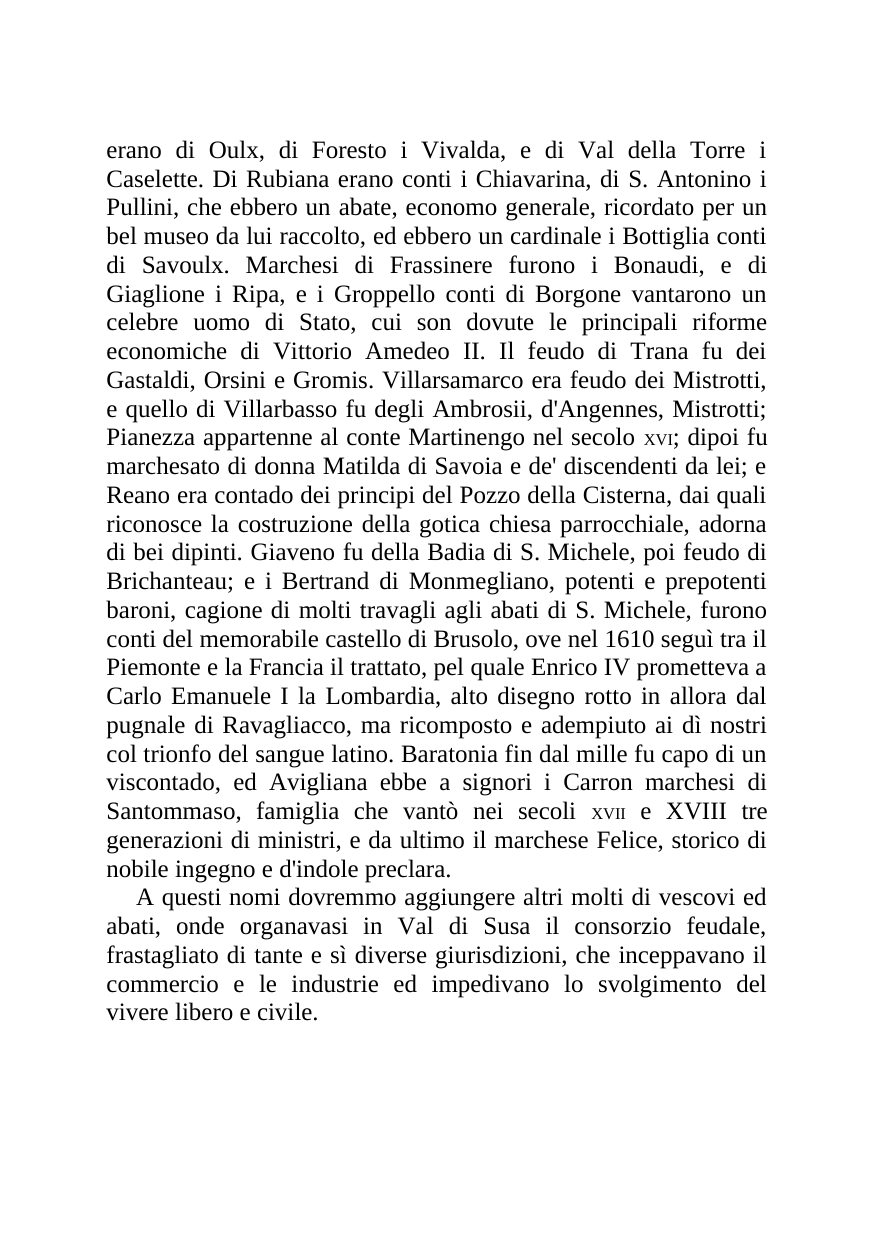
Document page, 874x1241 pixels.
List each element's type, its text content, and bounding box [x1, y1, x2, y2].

text A questi nomi dovremmo aggiungere altri molti di vescovi ed abati, onde organavasi in Val di Susa il consorzio feudale, frastagliato di tante e sì diverse giurisdizioni, che inceppavano il commercio e le industrie ed impedivano lo svolgimento del vivere libero e civile. [106, 882, 768, 1026]
text erano di Oulx, di Foresto i Vivalda, e di Val della Torre i Caselette. Di Rubiana erano conti i Chiavarina, di S. Antonino i Pullini, che ebbero un abate, economo generale, ricordato per un bel museo da lui raccolto, ed ebbero un cardinale i Bottiglia conti di Savoulx. Marchesi di Frassinere furono i Bonaudi, e di Giaglione i Ripa, e i Groppello conti di Borgone vantarono un celebre uomo di Stato, cui son dovute le principali riforme economiche di Vittorio Amedeo II. Il feudo di Trana fu dei Gastaldi, Orsini e Gromis. Villarsamarco era feudo dei Mistrotti, e quello di Villarbasso fu degli Ambrosii, d'Angennes, Mistrotti; Pianezza appartenne al conte Martinengo nel secolo xvi; dipoi fu marchesato di donna Matilda di Savoia e de' discendenti da lei; e Reano era contado dei principi del Pozzo della Cisterna, dai quali riconosce la costruzione della gotica chiesa parrocchiale, adorna di bei dipinti. Giaveno fu della Badia di S. Michele, poi feudo di Brichanteau; e i Bertrand di Monmegliano, potenti e prepotenti baroni, cagione di molti travagli agli abati di S. Michele, furono conti del memorabile castello di Brusolo, ove nel 1610 seguì tra il Piemonte e la Francia il trattato, pel quale Enrico IV prometteva a Carlo Emanuele I la Lombardia, alto disegno rotto in allora dal pugnale di Ravagliacco, ma ricomposto e adempiuto ai dì nostri col trionfo del sangue latino. Baratonia fin dal mille fu capo di un viscontado, ed Avigliana ebbe a signori i Carron marchesi di Santommaso, famiglia che vantò nei secoli xvii e XVIII tre generazioni di ministri, e da ultimo il marchese Felice, storico di nobile ingegno e d'indole preclara. [106, 135, 768, 882]
